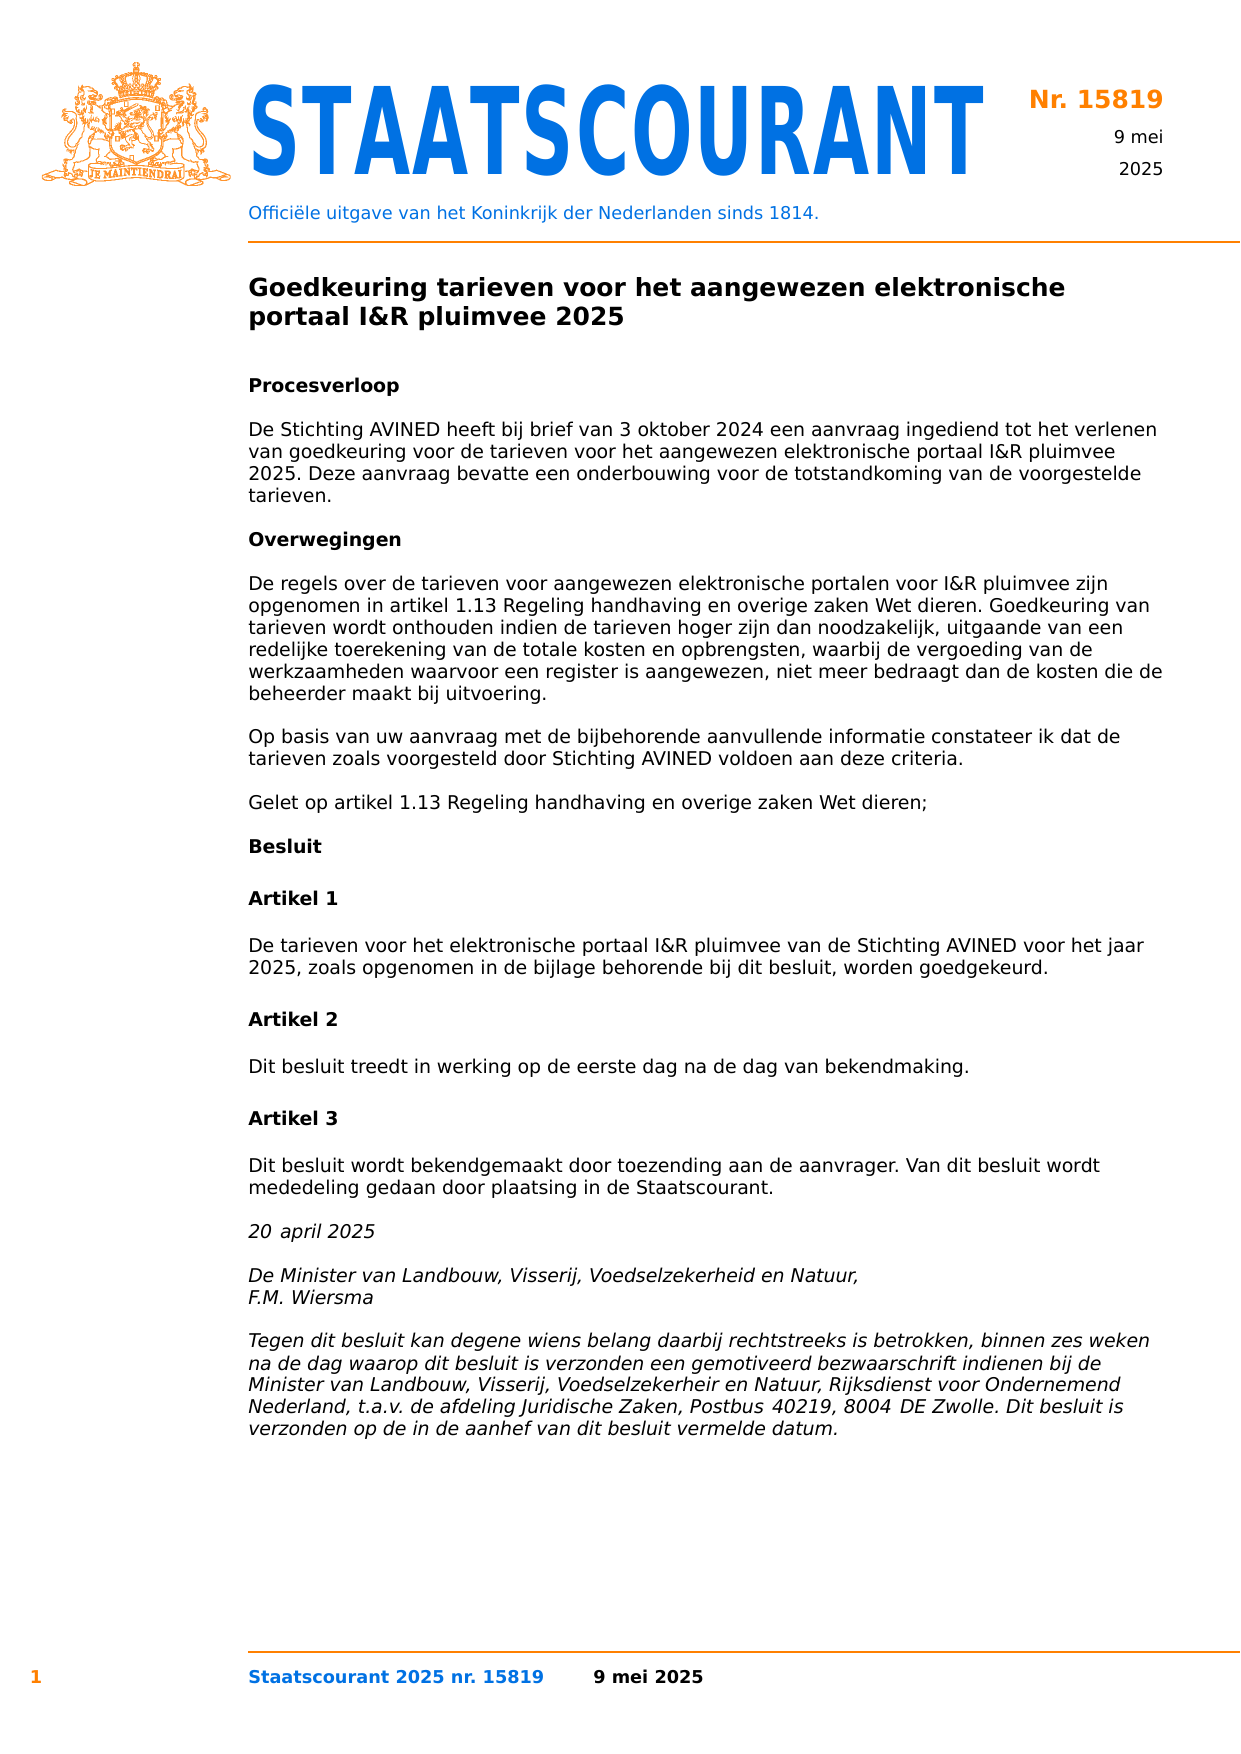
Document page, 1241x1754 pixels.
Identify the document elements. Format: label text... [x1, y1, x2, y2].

text 20 april 2025 [248, 1221, 1163, 1243]
text De tarieven voor het elektronische portaal I&R pluimvee van de Stichting AVINED voor het jaar 2025, zoals opgenomen in de bijlage behorende bij dit besluit, worden goedgekeurd. [248, 935, 1163, 979]
text Gelet op artikel 1.13 Regeling handhaving en overige zaken Wet dieren; [248, 792, 1163, 814]
text Dit besluit wordt bekendgemaakt door toezending aan de aanvrager. Van dit besluit wordt mededeling gedaan door plaatsing in de Staatscourant. [248, 1155, 1163, 1199]
subtitle Goedkeuring tarieven voor het aangewezen elektronische portaal I&R pluimvee 2025 [248, 273, 1163, 331]
text De Minister van Landbouw, Visserij, Voedselzekerheid en Natuur, F.M. Wiersma [248, 1264, 1163, 1308]
text Procesverloop [248, 375, 1163, 397]
subtitle Artikel 2 [248, 1009, 1163, 1031]
table_cell 2025 [998, 153, 1240, 203]
text Tegen dit besluit kan degene wiens belang daarbij rechtstreeks is betrokken, binnen zes weken na de dag waarop dit besluit is verzonden een gemotiveerd bezwaarschrift indienen bij de Minister van Landbouw, Visserij, Voedselzekerheir en Natuur, Rijksdienst voor Ondernemend Nederland, t.a.v. de afdeling Juridische Zaken, Postbus 40219, 8004 DE Zwolle. Dit besluit is verzonden op de in de aanhef van dit besluit vermelde datum. [248, 1330, 1163, 1440]
text Besluit [248, 836, 1163, 858]
table_header Nr. 15819 [998, 62, 1240, 121]
table_header [25, 62, 248, 241]
table_header STAATSCOURANT [248, 62, 998, 203]
text Op basis van uw aanvraag met de bijbehorende aanvullende informatie constateer ik dat de tarieven zoals voorgesteld door Stichting AVINED voldoen aan deze criteria. [248, 726, 1163, 770]
table_cell Officiële uitgave van het Koninkrijk der Nederlanden sinds 1814. [248, 203, 1240, 241]
table_cell 9 mei [998, 121, 1240, 153]
text Dit besluit treedt in werking op de eerste dag na de dag van bekendmaking. [248, 1056, 1163, 1078]
subtitle Artikel 3 [248, 1108, 1163, 1130]
text Overwegingen [248, 529, 1163, 551]
text De Stichting AVINED heeft bij brief van 3 oktober 2024 een aanvraag ingediend tot het verlenen van goedkeuring voor de tarieven voor het aangewezen elektronische portaal I&R pluimvee 2025. Deze aanvraag bevatte een onderbouwing voor de totstandkoming van de voorgestelde tarieven. [248, 419, 1163, 507]
text De regels over de tarieven voor aangewezen elektronische portalen voor I&R pluimvee zijn opgenomen in artikel 1.13 Regeling handhaving en overige zaken Wet dieren. Goedkeuring van tarieven wordt onthouden indien de tarieven hoger zijn dan noodzakelijk, uitgaande van een redelijke toerekening van de totale kosten en opbrengsten, waarbij de vergoeding van de werkzaamheden waarvoor een register is aangewezen, niet meer bedraagt dan de kosten die de beheerder maakt bij uitvoering. [248, 573, 1163, 704]
subtitle Artikel 1 [248, 888, 1163, 910]
picture [41, 62, 231, 186]
